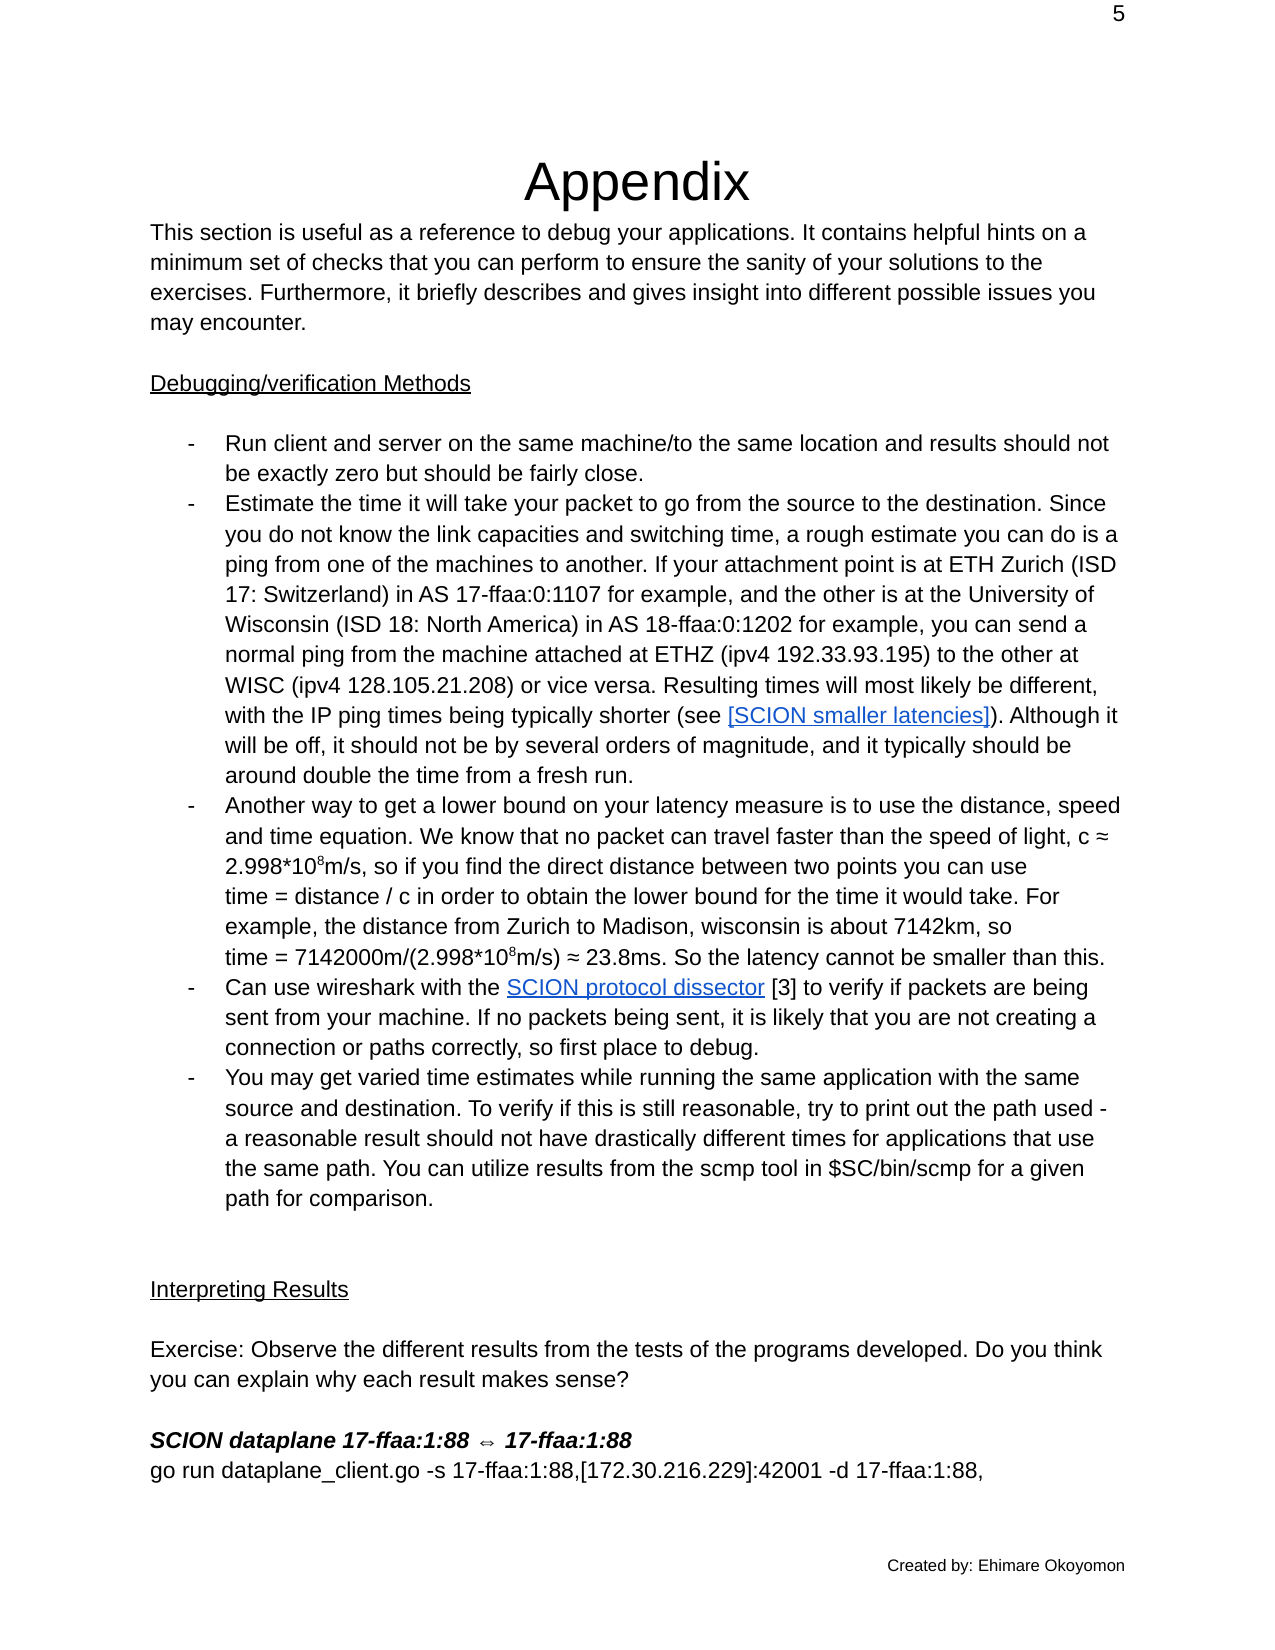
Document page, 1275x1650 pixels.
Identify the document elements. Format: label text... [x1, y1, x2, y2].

subtitle SCION dataplane 17-ffaa:1:88 ⇔ 17-ffaa:1:88 [150, 1427, 1125, 1453]
subtitle Interpreting Results [150, 1276, 1125, 1302]
list Another way to get a lower bound on your latency measure is to use the distance, speed and time equation. We know that no packet can travel faster than the speed of light, c ≈ 2.998*108m/s, so if you find the direct distance between two points you can use time = distance / c in order to obtain the lower bound for the time it would take. For example, the distance from Zurich to Madison, wisconsin is about 7142km, so time = 7142000m/(2.998*108m/s) ≈ 23.8ms. So the latency cannot be smaller than this. [187, 792, 1125, 970]
text Exercise: Observe the different results from the tests of the programs developed. Do you think you can explain why each result makes sense? [150, 1336, 1125, 1393]
list Can use wireshark with the SCION protocol dissector [3] to verify if packets are being sent from your machine. If no packets being sent, it is likely that you are not creating a connection or paths correctly, so first place to debug. [187, 974, 1125, 1061]
subtitle Debugging/verification Methods [150, 369, 1125, 396]
list You may get varied time estimates while running the same application with the same source and destination. To verify if this is still reasonable, try to print out the path used - a reasonable result should not have drastically different times for applications that use the same path. You can utilize results from the scmp tool in $SC/bin/scmp for a given path for comparison. [187, 1064, 1125, 1212]
list Estimate the time it will take your packet to go from the source to the destination. Since you do not know the link capacities and switching time, a rough estimate you can do is a ping from one of the machines to another. If your attachment point is at ETH Zurich (ISD 17: Switzerland) in AS 17-ffaa:0:1107 for example, and the other is at the University of Wisconsin (ISD 18: North America) in AS 18-ffaa:0:1202 for example, you can send a normal ping from the machine attached at ETHZ (ipv4 192.33.93.195) to the other at WISC (ipv4 128.105.21.208) or vice versa. Resulting times will most likely be different, with the IP ping times being typically shorter (see [SCION smaller latencies]). Although it will be off, it should not be by several orders of magnitude, and it typically should be around double the time from a fresh run. [187, 490, 1125, 789]
text go run dataplane_client.go -s 17-ffaa:1:88,[172.30.216.229]:42001 -d 17-ffaa:1:88, [150, 1457, 1125, 1483]
list Run client and server on the same machine/to the same location and results should not be exactly zero but should be fairly close. [187, 430, 1125, 487]
title Appendix [150, 150, 1125, 212]
text This section is useful as a reference to debug your applications. It contains helpful hints on a minimum set of checks that you can perform to ensure the sanity of your solutions to the exercises. Furthermore, it briefly describes and gives insight into different possible issues you may encounter. [150, 218, 1125, 336]
